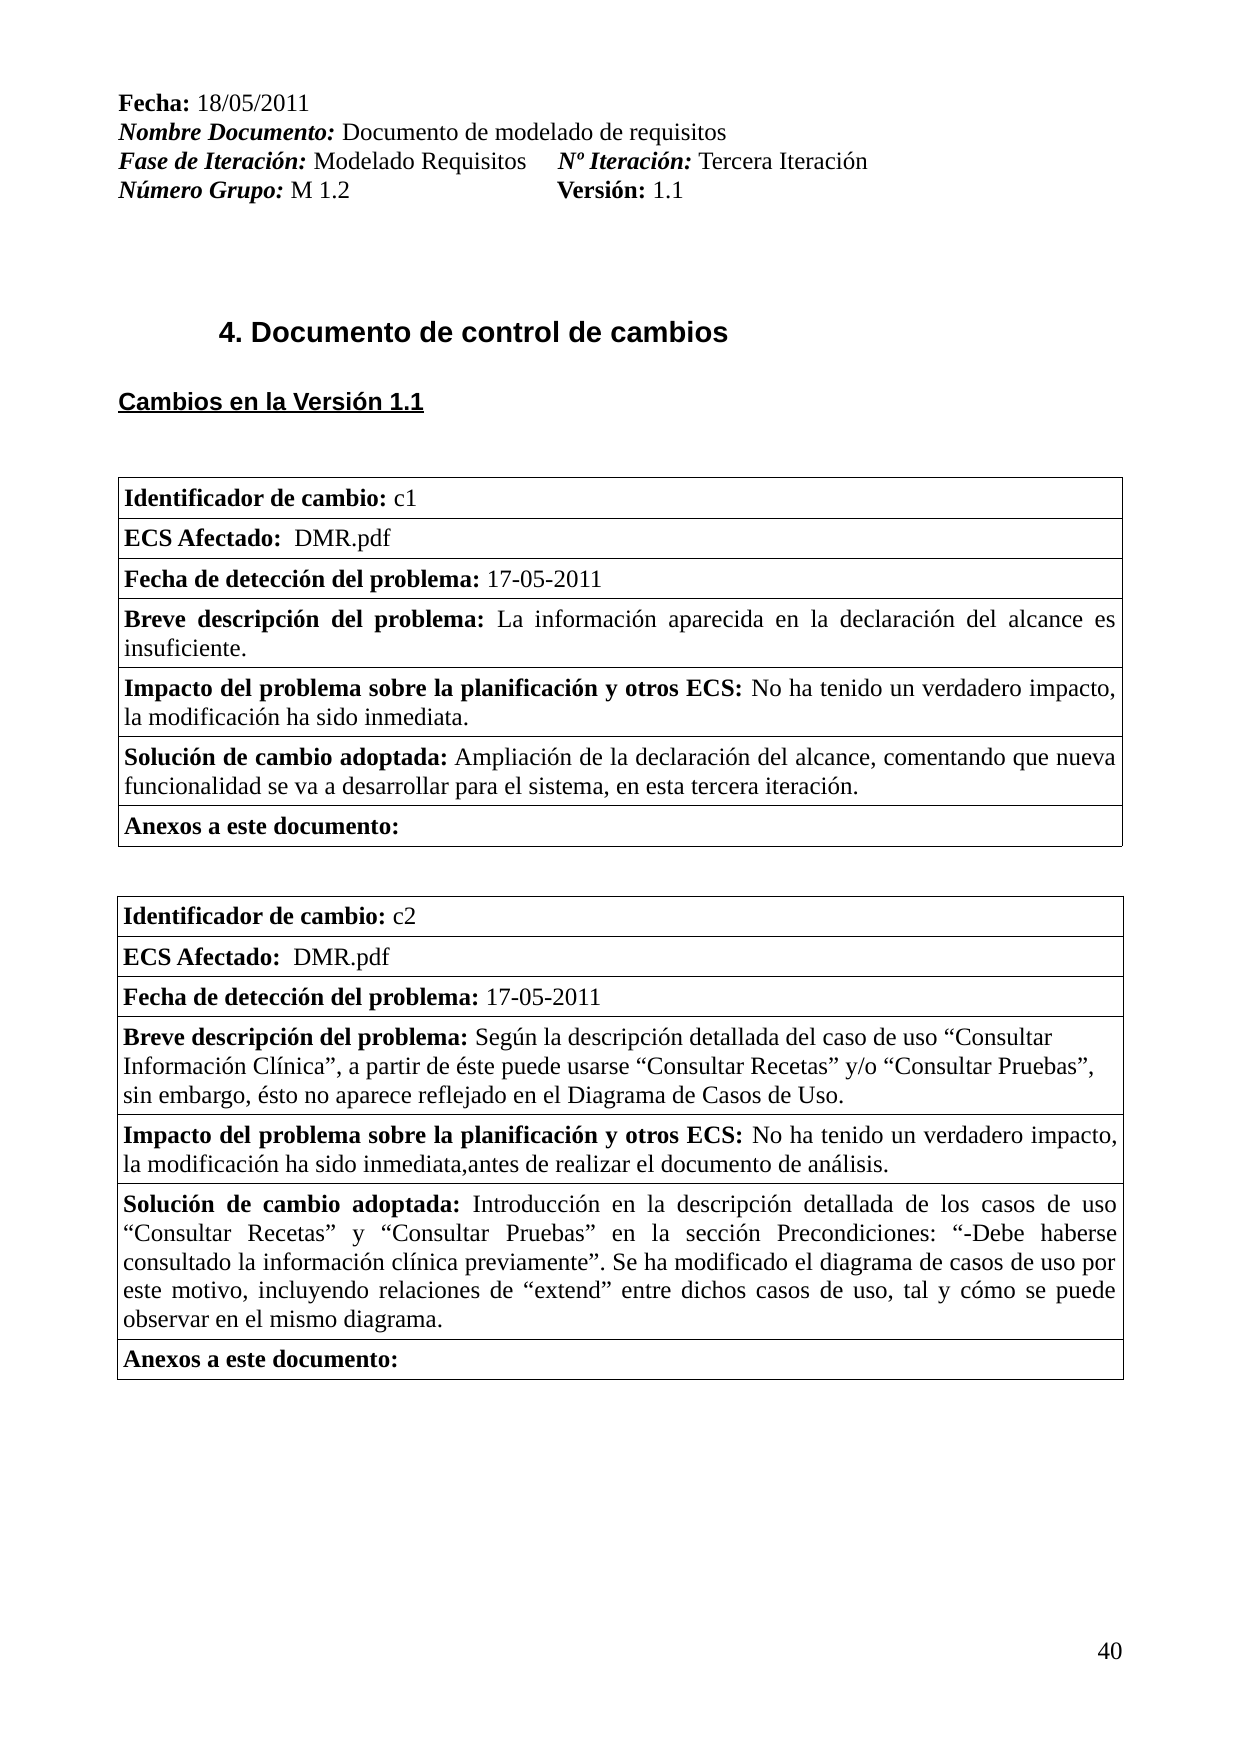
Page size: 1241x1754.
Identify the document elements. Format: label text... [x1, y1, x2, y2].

table_cell ECS Afectado: DMR.pdf [119, 519, 1122, 558]
table_cell Impacto del problema sobre la planificación y otros ECS: No ha tenido un verdadero impacto, la modificación ha sido inmediata. [119, 668, 1122, 736]
table_cell Fecha de detección del problema: 17-05-2011 [118, 977, 1123, 1016]
table_cell Fecha de detección del problema: 17-05-2011 [119, 559, 1122, 598]
table_cell Solución de cambio adoptada: Ampliación de la declaración del alcance, comentando que nueva funcionalidad se va a desarrollar para el sistema, en esta tercera iteración. [119, 737, 1122, 805]
table_cell ECS Afectado: DMR.pdf [118, 937, 1123, 976]
table_cell Anexos a este documento: [119, 806, 1122, 846]
table_cell Anexos a este documento: [118, 1340, 1123, 1379]
table_cell Breve descripción del problema: Según la descripción detallada del caso de uso “Consultar Información Clínica”, a partir de éste puede usarse “Consultar Recetas” y/o “Consultar Pruebas”, sin embargo, ésto no aparece reflejado en el Diagrama de Casos de Uso. [118, 1017, 1123, 1114]
table_cell Breve descripción del problema: La información aparecida en la declaración del alcance es insuficiente. [119, 599, 1122, 667]
table_cell Impacto del problema sobre la planificación y otros ECS: No ha tenido un verdadero impacto, la modificación ha sido inmediata,antes de realizar el documento de análisis. [118, 1115, 1123, 1183]
table_cell Solución de cambio adoptada: Introducción en la descripción detallada de los casos de uso “Consultar Recetas” y “Consultar Pruebas” en la sección Precondiciones: “-Debe haberse consultado la información clínica previamente”. Se ha modificado el diagrama de casos de uso por este motivo, incluyendo relaciones de “extend” entre dichos casos de uso, tal y cómo se puede observar en el mismo diagrama. [118, 1184, 1123, 1339]
subtitle 4. Documento de control de cambios [163, 316, 1122, 349]
table_header Identificador de cambio: c1 [119, 478, 1122, 518]
subtitle Cambios en la Versión 1.1 [118, 387, 1122, 415]
table_header Identificador de cambio: c2 [118, 897, 1123, 936]
